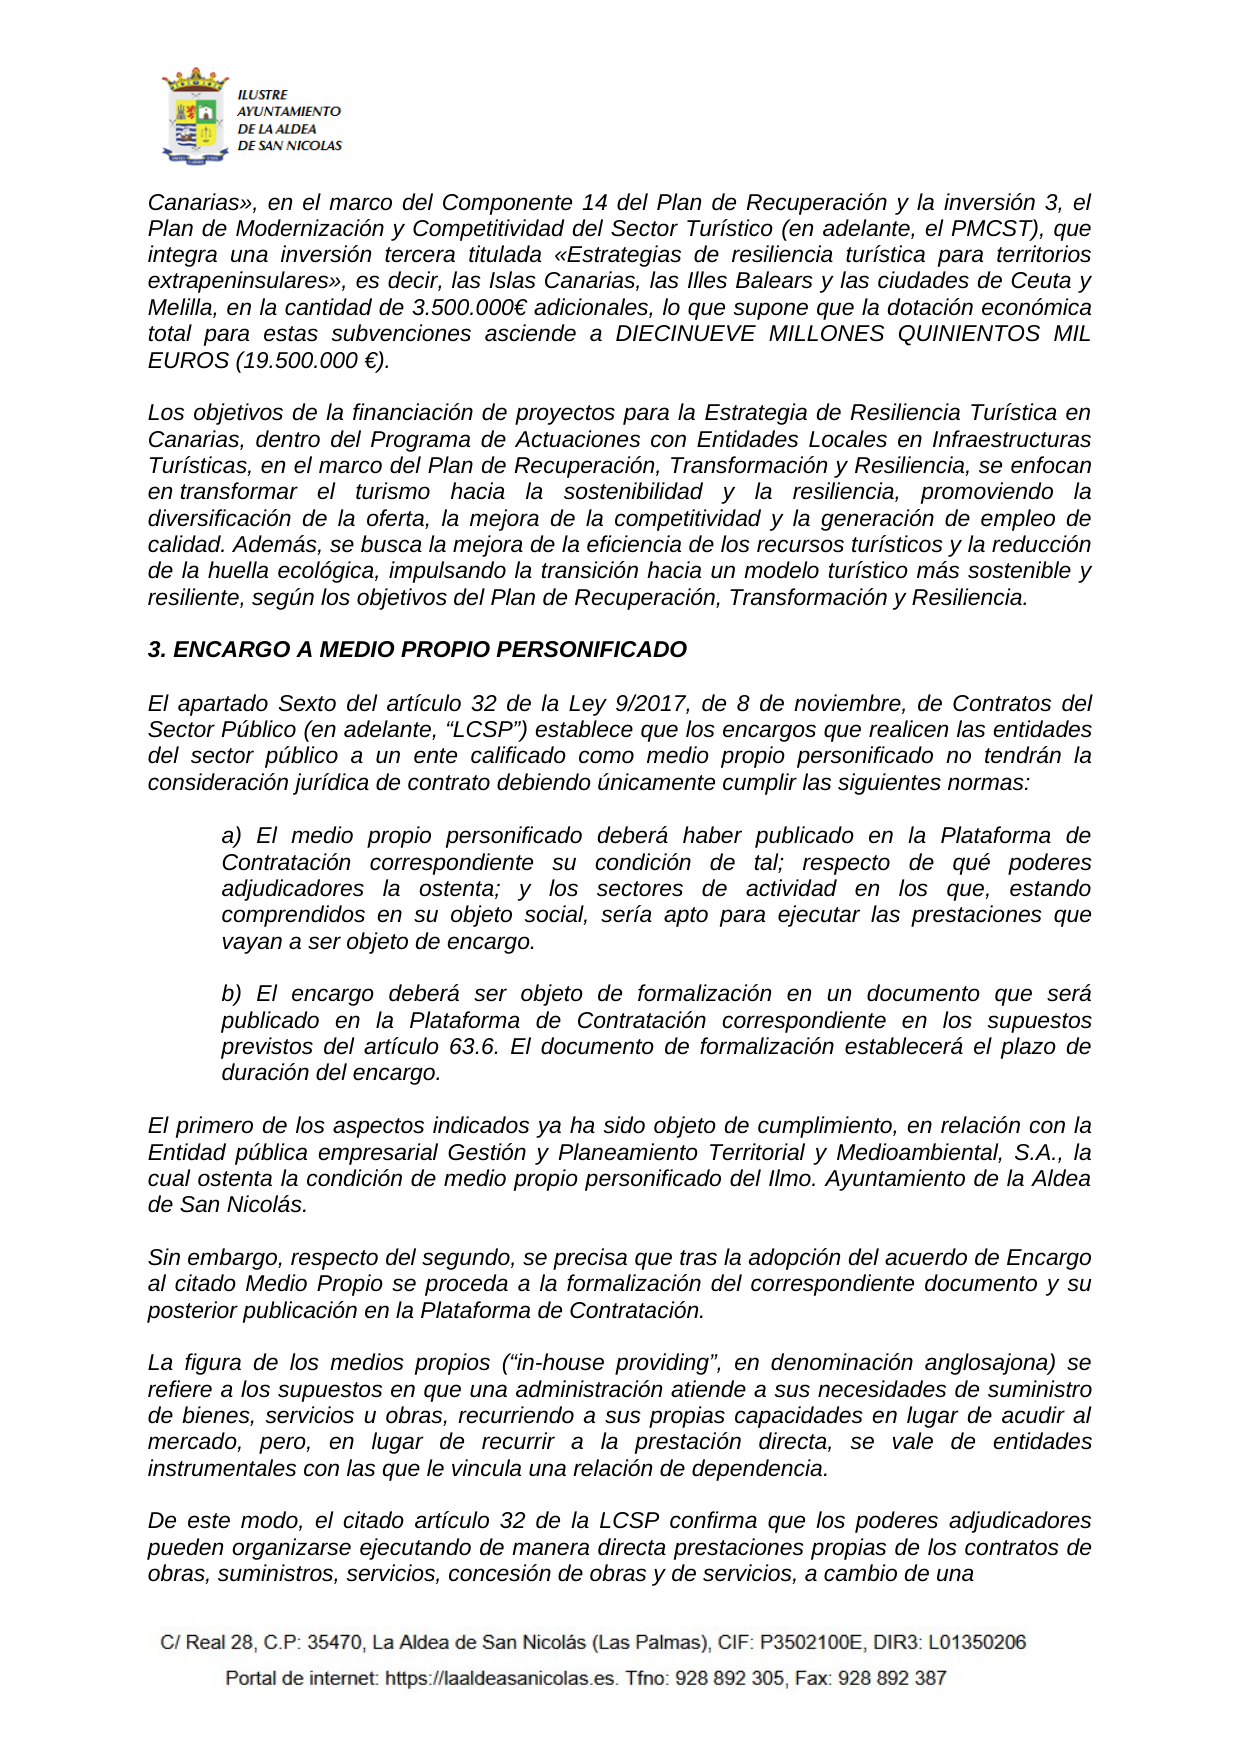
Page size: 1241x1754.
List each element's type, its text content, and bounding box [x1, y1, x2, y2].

text 3. ENCARGO A MEDIO PROPIO PERSONIFICADO [148, 636, 1093, 663]
text De este modo, el citado artículo 32 de la LCSP confirma que los poderes adjudicadores pueden organizarse ejecutando de manera directa prestaciones propias de los contratos de obras, suministros, servicios, concesión de obras y de servicios, a cambio de una [148, 1507, 1093, 1586]
text La figura de los medios propios (“in-house providing”, en denominación anglosajona) se refiere a los supuestos en que una administración atiende a sus necesidades de suministro de bienes, servicios u obras, recurriendo a sus propias capacidades en lugar de acudir al mercado, pero, en lugar de recurrir a la prestación directa, se vale de entidades instrumentales con las que le vincula una relación de dependencia. [148, 1349, 1093, 1481]
text Canarias», en el marco del Componente 14 del Plan de Recuperación y la inversión 3, el Plan de Modernización y Competitividad del Sector Turístico (en adelante, el PMCST), que integra una inversión tercera titulada «Estrategias de resiliencia turística para territorios extrapeninsulares», es decir, las Islas Canarias, las Illes Balears y las ciudades de Ceuta y Melilla, en la cantidad de 3.500.000€ adicionales, lo que supone que la dotación económica total para estas subvenciones asciende a DIECINUEVE MILLONES QUINIENTOS MIL EUROS (19.500.000 €). [148, 188, 1093, 373]
text a) El medio propio personificado deberá haber publicado en la Plataforma de Contratación correspondiente su condición de tal; respecto de qué poderes adjudicadores la ostenta; y los sectores de actividad en los que, estando comprendidos en su objeto social, sería apto para ejecutar las prestaciones que vayan a ser objeto de encargo. [221, 822, 1093, 954]
text El primero de los aspectos indicados ya ha sido objeto de cumplimiento, en relación con la Entidad pública empresarial Gestión y Planeamiento Territorial y Medioambiental, S.A., la cual ostenta la condición de medio propio personificado del Ilmo. Ayuntamiento de la Aldea de San Nicolás. [148, 1112, 1093, 1217]
text Sin embargo, respecto del segundo, se precisa que tras la adopción del acuerdo de Encargo al citado Medio Propio se proceda a la formalización del correspondiente documento y su posterior publicación en la Plataforma de Contratación. [148, 1244, 1093, 1323]
text Los objetivos de la financiación de proyectos para la Estrategia de Resiliencia Turística en Canarias, dentro del Programa de Actuaciones con Entidades Locales en Infraestructuras Turísticas, en el marco del Plan de Recuperación, Transformación y Resiliencia, se enfocan en transformar el turismo hacia la sostenibilidad y la resiliencia, promoviendo la diversificación de la oferta, la mejora de la competitividad y la generación de empleo de calidad. Además, se busca la mejora de la eficiencia de los recursos turísticos y la reducción de la huella ecológica, impulsando la transición hacia un modelo turístico más sostenible y resiliente, según los objetivos del Plan de Recuperación, Transformación y Resiliencia. [148, 399, 1093, 610]
picture [148, 1626, 1034, 1694]
picture [148, 59, 358, 173]
text El apartado Sexto del artículo 32 de la Ley 9/2017, de 8 de noviembre, de Contratos del Sector Público (en adelante, “LCSP”) establece que los encargos que realicen las entidades del sector público a un ente calificado como medio propio personificado no tendrán la consideración jurídica de contrato debiendo únicamente cumplir las siguientes normas: [148, 690, 1093, 795]
text b) El encargo deberá ser objeto de formalización en un documento que será publicado en la Plataforma de Contratación correspondiente en los supuestos previstos del artículo 63.6. El documento de formalización establecerá el plazo de duración del encargo. [221, 980, 1093, 1086]
